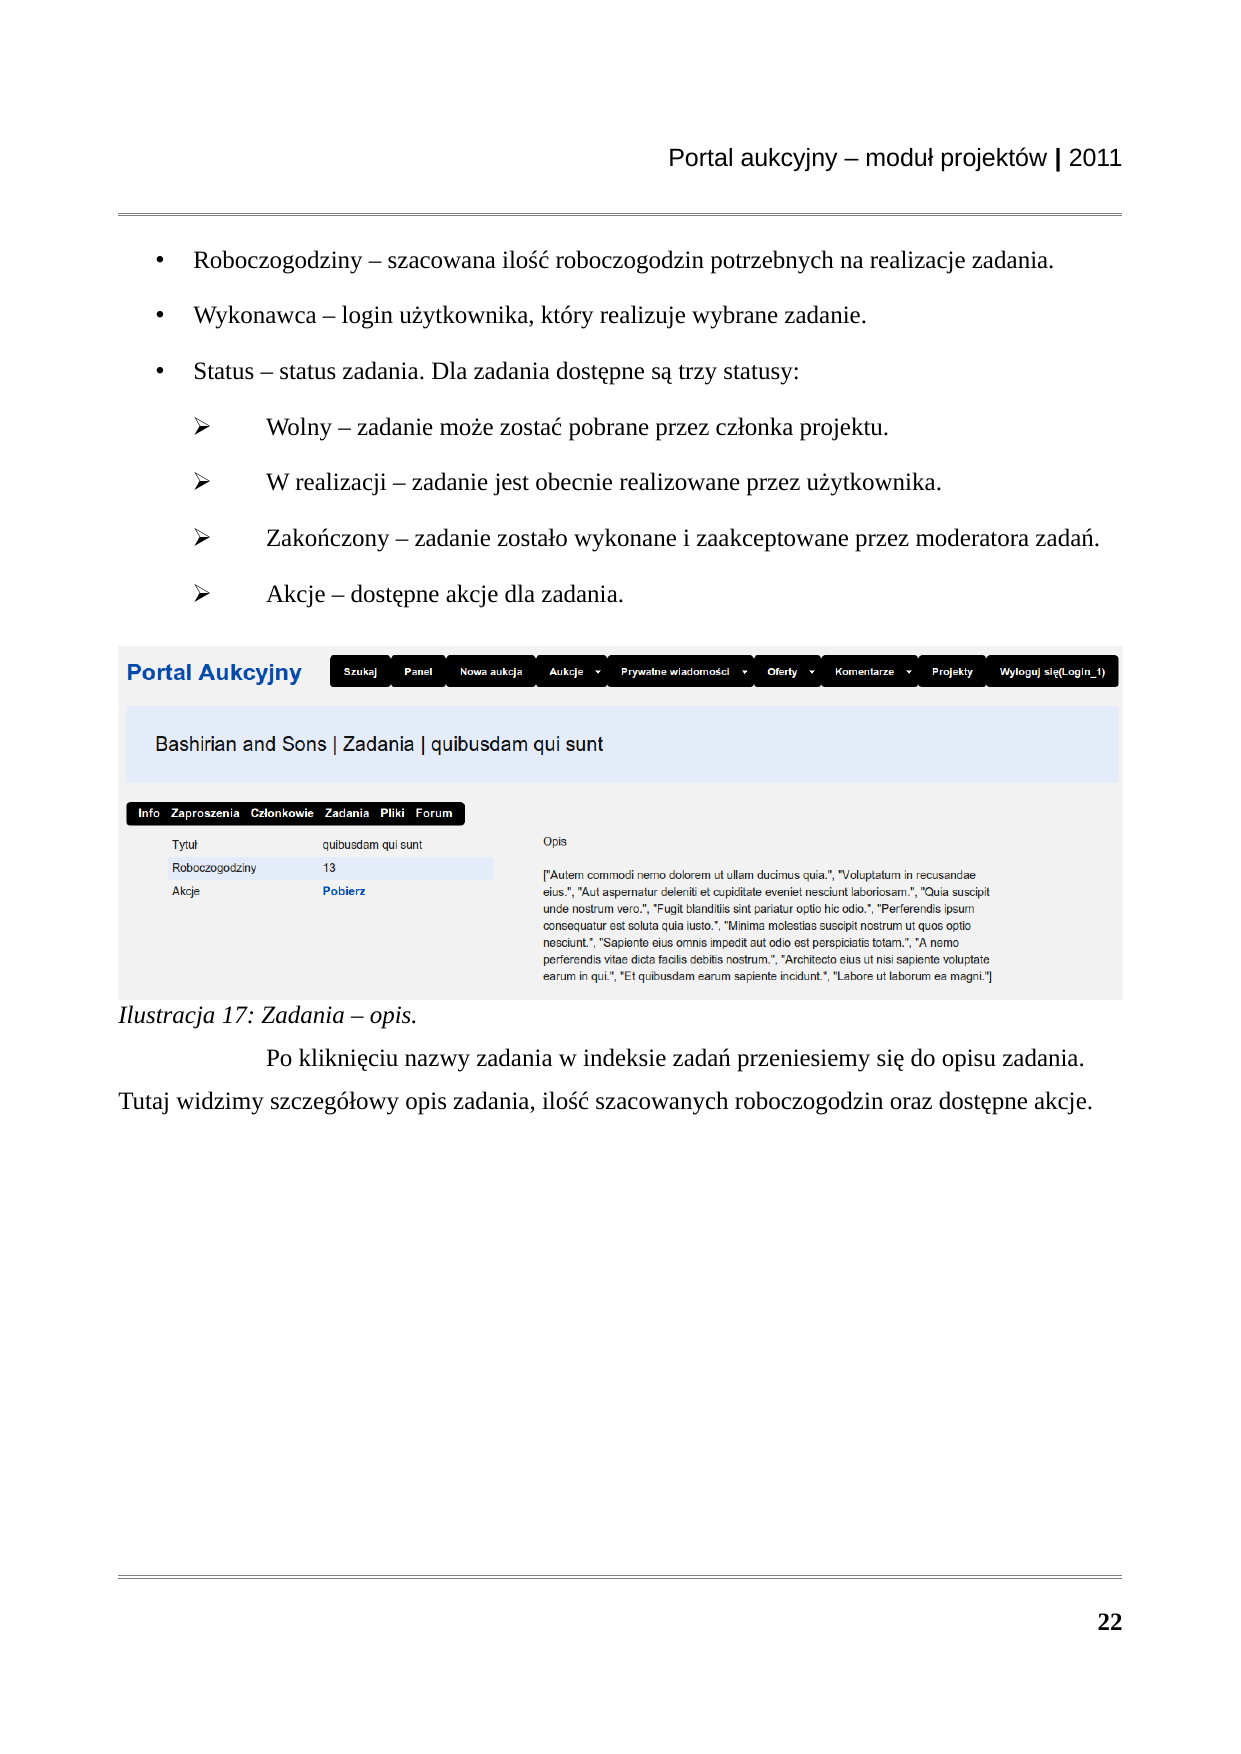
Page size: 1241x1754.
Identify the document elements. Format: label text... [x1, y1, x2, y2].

text Po kliknięciu nazwy zadania w indeksie zadań przeniesiemy się do opisu zadania. Tutaj widzimy szczegółowy opis zadania, ilość szacowanych roboczogodzin oraz dostępne akcje. [118, 1029, 1122, 1115]
list Status – status zadania. Dla zadania dostępne są trzy statusy: [156, 356, 1122, 385]
list Akcje – dostępne akcje dla zadania. [192, 579, 1122, 607]
list Wolny – zadanie może zostać pobrane przez członka projektu. [192, 412, 1122, 441]
text [118, 634, 1122, 646]
picture [118, 646, 1123, 1000]
list W realizacji – zadanie jest obecnie realizowane przez użytkownika. [192, 467, 1122, 496]
list Roboczogodziny – szacowana ilość roboczogodzin potrzebnych na realizacje zadania. [156, 245, 1122, 274]
list Zakończony – zadanie zostało wykonane i zaakceptowane przez moderatora zadań. [192, 523, 1122, 552]
text Ilustracja 17: Zadania – opis. [118, 1000, 1122, 1029]
list Wykonawca – login użytkownika, który realizuje wybrane zadanie. [156, 301, 1122, 329]
